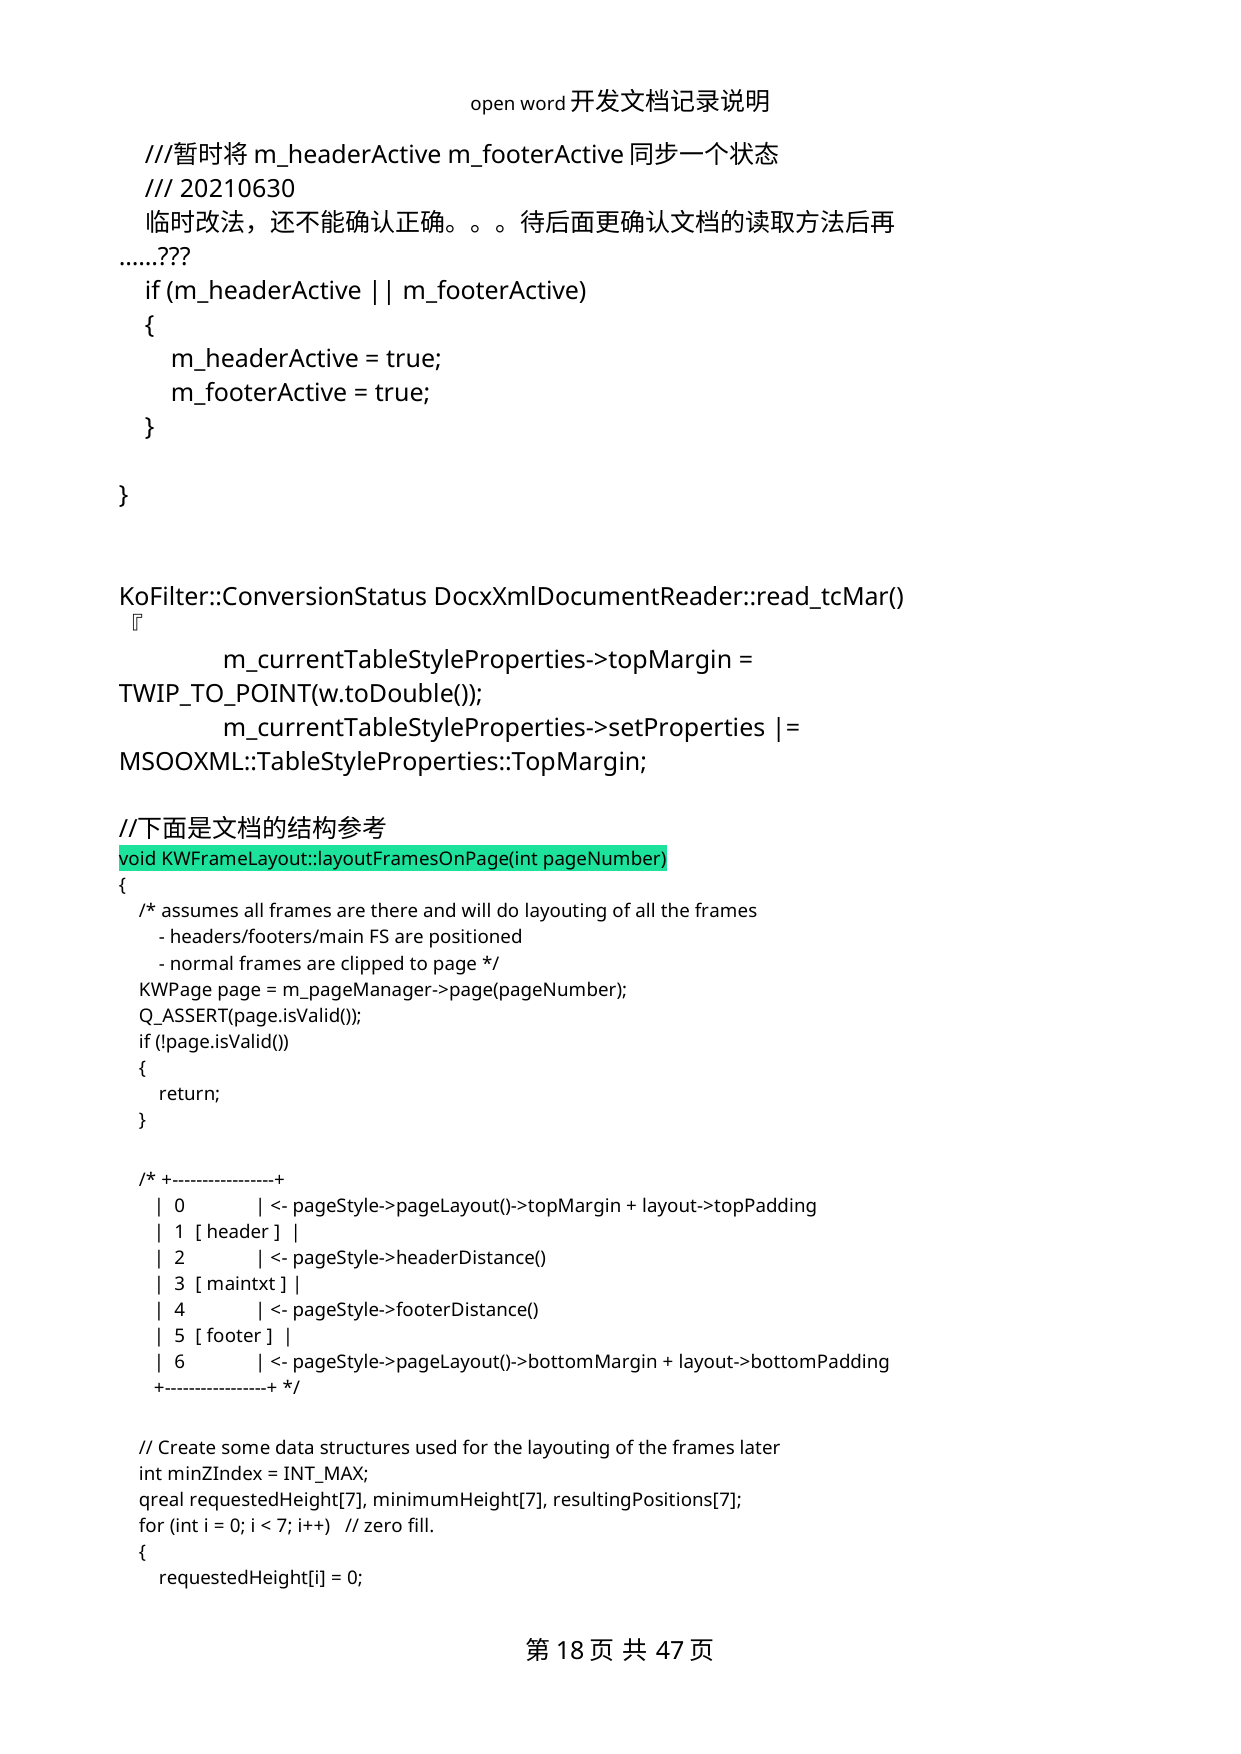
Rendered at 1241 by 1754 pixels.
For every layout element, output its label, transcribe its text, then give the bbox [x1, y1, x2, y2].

text Q_ASSERT(page.isValid()); [119, 1002, 1121, 1028]
text 『 [119, 613, 1121, 642]
text //下面是文档的结构参考 [119, 811, 1121, 845]
text m_currentTableStyleProperties->setProperties |= MSOOXML::TableStyleProperties::TopMargin; [119, 709, 1121, 777]
text | 2 | <- pageStyle->headerDistance() [119, 1244, 1121, 1270]
text KWPage page = m_pageManager->page(pageNumber); [119, 976, 1121, 1002]
text } [119, 477, 1121, 511]
text +-----------------+ */ [119, 1374, 1121, 1400]
text | 6 | <- pageStyle->pageLayout()->bottomMargin + layout->bottomPadding [119, 1348, 1121, 1374]
text - headers/footers/main FS are positioned [119, 923, 1121, 949]
text m_headerActive = true; [119, 341, 1121, 375]
text if (!page.isValid()) [119, 1028, 1121, 1054]
text ......??? [119, 239, 1121, 273]
text | 3 [ maintxt ] | [119, 1270, 1121, 1296]
text - normal frames are clipped to page */ [119, 949, 1121, 976]
text for (int i = 0; i < 7; i++) // zero fill. [119, 1512, 1121, 1538]
text // Create some data structures used for the layouting of the frames later [119, 1434, 1121, 1460]
text if (m_headerActive || m_footerActive) [119, 273, 1121, 307]
text int minZIndex = INT_MAX; [119, 1460, 1121, 1486]
text { [119, 1538, 1121, 1564]
text } [119, 409, 1121, 443]
text m_currentTableStyleProperties->topMargin = TWIP_TO_POINT(w.toDouble()); [119, 642, 1121, 709]
text { [119, 871, 1121, 897]
text ///暂时将m_headerActive m_footerActive同步一个状态 [119, 137, 1121, 171]
text 临时改法，还不能确认正确。。。待后面更确认文档的读取方法后再 [119, 205, 1121, 239]
text void KWFrameLayout::layoutFramesOnPage(int pageNumber) [119, 845, 1121, 871]
text | 0 | <- pageStyle->pageLayout()->topMargin + layout->topPadding [119, 1192, 1121, 1218]
text /* +-----------------+ [119, 1166, 1121, 1192]
text KoFilter::ConversionStatus DocxXmlDocumentReader::read_tcMar() [119, 579, 1121, 613]
text } [119, 1106, 1121, 1132]
text m_footerActive = true; [119, 375, 1121, 409]
text | 1 [ header ] | [119, 1218, 1121, 1244]
text return; [119, 1080, 1121, 1106]
text | 4 | <- pageStyle->footerDistance() [119, 1296, 1121, 1322]
text { [119, 1054, 1121, 1080]
text /// 20210630 [119, 171, 1121, 205]
text requestedHeight[i] = 0; [119, 1564, 1121, 1590]
text qreal requestedHeight[7], minimumHeight[7], resultingPositions[7]; [119, 1486, 1121, 1512]
text /* assumes all frames are there and will do layouting of all the frames [119, 897, 1121, 923]
text | 5 [ footer ] | [119, 1322, 1121, 1348]
text { [119, 307, 1121, 341]
